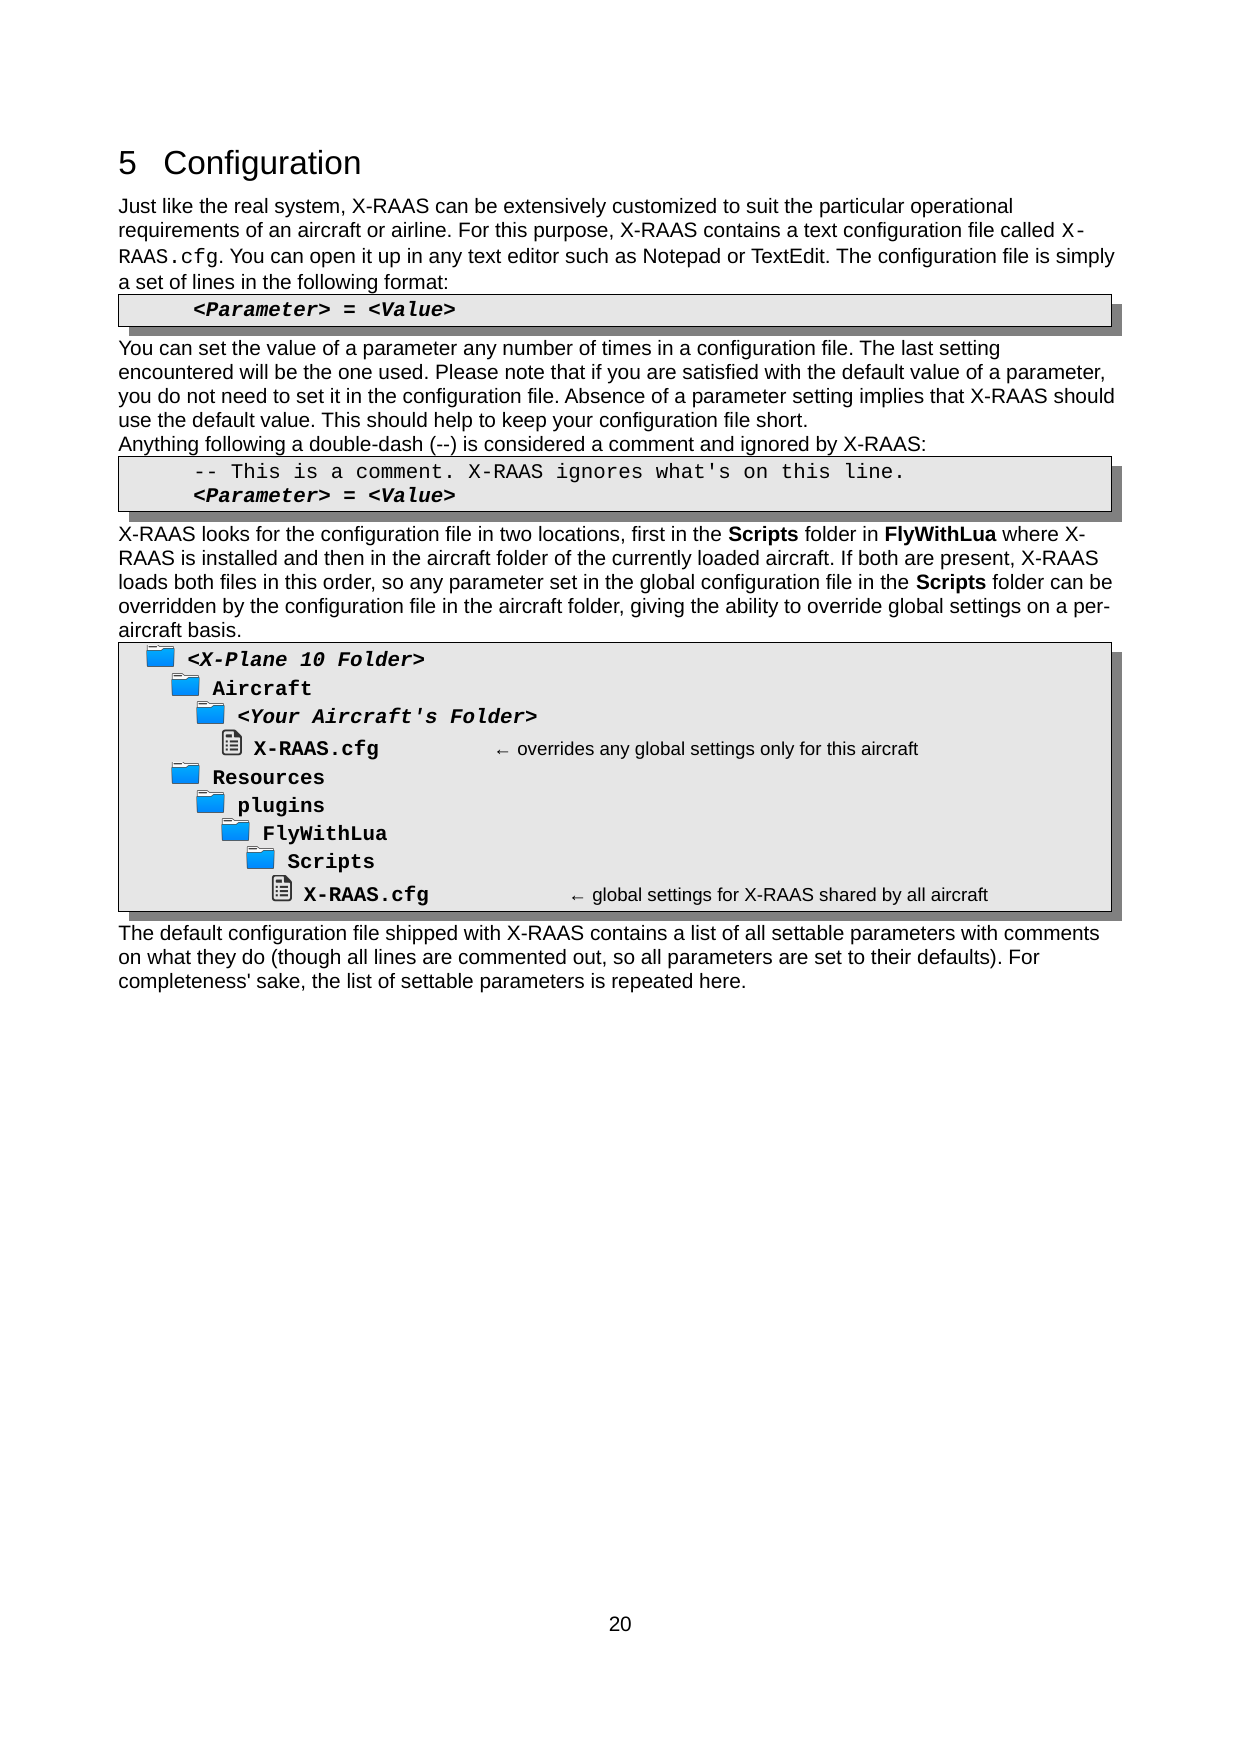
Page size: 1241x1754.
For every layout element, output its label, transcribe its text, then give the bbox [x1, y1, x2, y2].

text <Your Aircraft's Folder> [119, 698, 1111, 727]
text -- This is a comment. X-RAAS ignores what's on this line. [119, 457, 1111, 482]
text Aircraft [119, 670, 1111, 698]
picture [196, 710, 225, 724]
text Scripts [119, 844, 1111, 872]
picture [171, 673, 200, 679]
picture [196, 799, 225, 813]
text Anything following a double-dash (--) is considered a comment and ignored by X-RAAS: [118, 432, 1122, 456]
text <X-Plane 10 Folder> [119, 643, 1111, 670]
text <Parameter> = <Value> [119, 482, 1111, 511]
picture [171, 682, 200, 696]
picture [171, 762, 200, 767]
text <Parameter> = <Value> [119, 295, 1111, 326]
picture [221, 827, 250, 841]
text X-RAAS looks for the configuration file in two locations, first in the Scripts folder in FlyWithLua where X-RAAS is installed and then in the aircraft folder of the currently loaded aircraft. If both are present, X-RAAS loads both files in this order, so any parameter set in the global configuration file in the Scripts folder can be overridden by the configuration file in the aircraft folder, giving the ability to override global settings on a per-aircraft basis. [118, 522, 1122, 642]
text Resources [119, 759, 1111, 787]
text plugins [119, 787, 1111, 816]
text The default configuration file shipped with X-RAAS contains a list of all settable parameters with comments on what they do (though all lines are commented out, so all parameters are set to their defaults). For completeness' sake, the list of settable parameters is repeated here. [118, 921, 1122, 993]
picture [246, 846, 275, 852]
text X-RAAS.cfg ← global settings for X-RAAS shared by all aircraft [119, 872, 1111, 911]
text Just like the real system, X-RAAS can be extensively customized to suit the particular operational requirements of an aircraft or airline. For this purpose, X-RAAS contains a text configuration file called X-RAAS.cfg. You can open it up in any text editor such as Notepad or TextEdit. The configuration file is simply a set of lines in the following format: [118, 194, 1122, 294]
picture [146, 645, 175, 650]
picture [246, 855, 275, 869]
text FlyWithLua [119, 816, 1111, 844]
text X-RAAS.cfg ← overrides any global settings only for this aircraft [119, 727, 1111, 759]
picture [171, 770, 200, 784]
picture [146, 653, 175, 667]
picture [271, 875, 293, 902]
picture [221, 818, 250, 824]
picture [196, 701, 225, 707]
picture [196, 790, 225, 796]
subtitle Configuration [118, 143, 1122, 182]
picture [221, 729, 243, 756]
text You can set the value of a parameter any number of times in a configuration file. The last setting encountered will be the one used. Please note that if you are satisfied with the default value of a parameter, you do not need to set it in the configuration file. Absence of a parameter setting implies that X-RAAS should use the default value. This should help to keep your configuration file short. [118, 336, 1122, 432]
